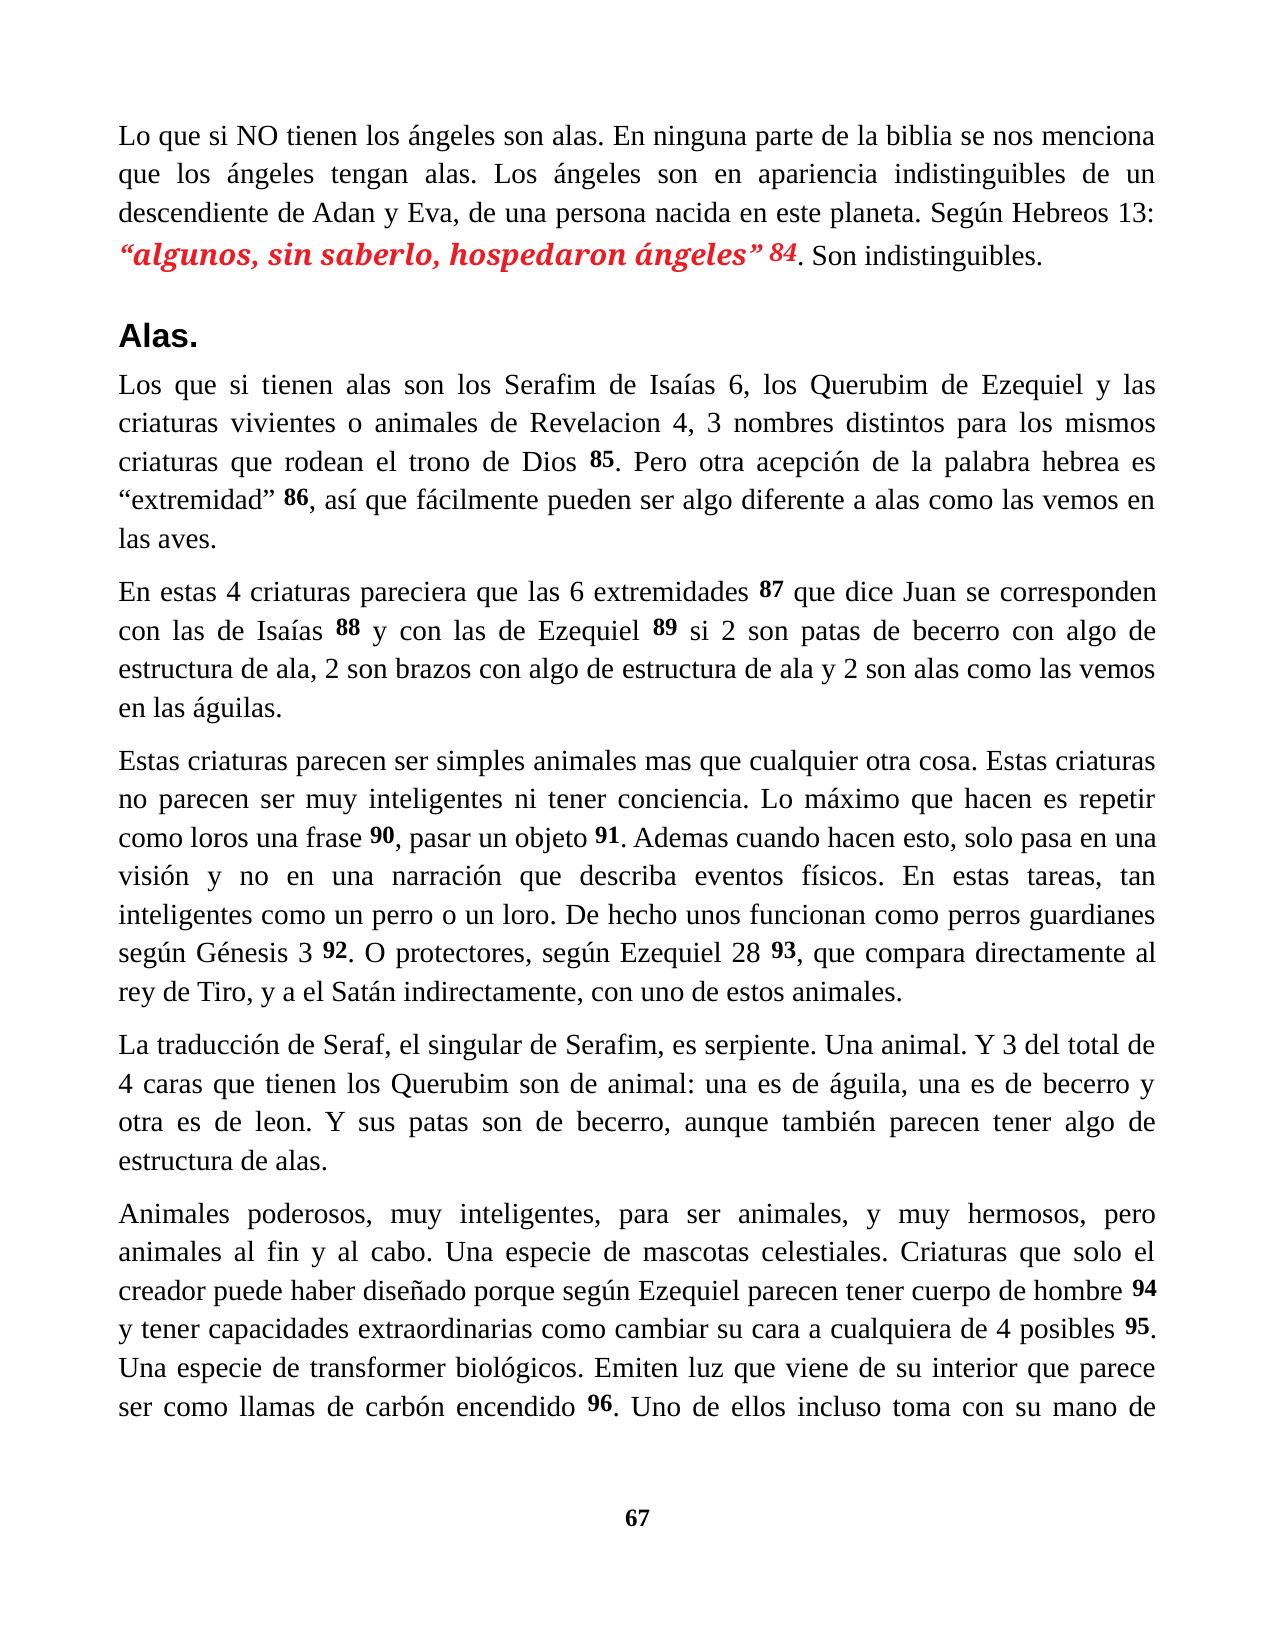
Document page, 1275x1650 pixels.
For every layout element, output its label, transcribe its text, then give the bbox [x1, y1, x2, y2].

text En estas 4 criaturas pareciera que las 6 extremidades que dice Juan se corresponden con las de Isaías y con las de Ezequiel si 2 son patas de becerro con algo de estructura de ala, 2 son brazos con algo de estructura de ala y 2 son alas como las vemos en las águilas. [118, 574, 1157, 723]
text La traducción de Seraf, el singular de Serafim, es serpiente. Una animal. Y 3 del total de 4 caras que tienen los Querubim son de animal: una es de águila, una es de becerro y otra es de leon. Y sus patas son de becerro, aunque también parecen tener algo de estructura de alas. [118, 1027, 1157, 1176]
text Estas criaturas parecen ser simples animales mas que cualquier otra cosa. Estas criaturas no parecen ser muy inteligentes ni tener conciencia. Lo máximo que hacen es repetir como loros una frase , pasar un objeto . Ademas cuando hacen esto, solo pasa en una visión y no en una narración que describa eventos físicos. En estas tareas, tan inteligentes como un perro o un loro. De hecho unos funcionan como perros guardianes según Génesis 3 . O protectores, según Ezequiel 28 , que compara directamente al rey de Tiro, y a el Satán indirectamente, con uno de estos animales. [118, 743, 1157, 1008]
text Los que si tienen alas son los Serafim de Isaías 6, los Querubim de Ezequiel y las criaturas vivientes o animales de Revelacion 4, 3 nombres distintos para los mismos criaturas que rodean el trono de Dios . Pero otra acepción de la palabra hebrea es “extremidad” , así que fácilmente pueden ser algo diferente a alas como las vemos en las aves. [118, 367, 1157, 554]
subtitle Alas. [118, 316, 1157, 354]
text Lo que si NO tienen los ángeles son alas. En ninguna parte de la biblia se nos menciona que los ángeles tengan alas. Los ángeles son en apariencia indistinguibles de un descendiente de Adan y Eva, de una persona nacida en este planeta. Según Hebreos 13: “algunos, sin saberlo, hospedaron ángeles” . Son indistinguibles. [118, 118, 1157, 274]
text Animales poderosos, muy inteligentes, para ser animales, y muy hermosos, pero animales al fin y al cabo. Una especie de mascotas celestiales. Criaturas que solo el creador puede haber diseñado porque según Ezequiel parecen tener cuerpo de hombre y tener capacidades extraordinarias como cambiar su cara a cualquiera de 4 posibles . Una especie de transformer biológicos. Emiten luz que viene de su interior que parece ser como llamas de carbón encendido . Uno de ellos incluso toma con su mano de [118, 1196, 1157, 1422]
